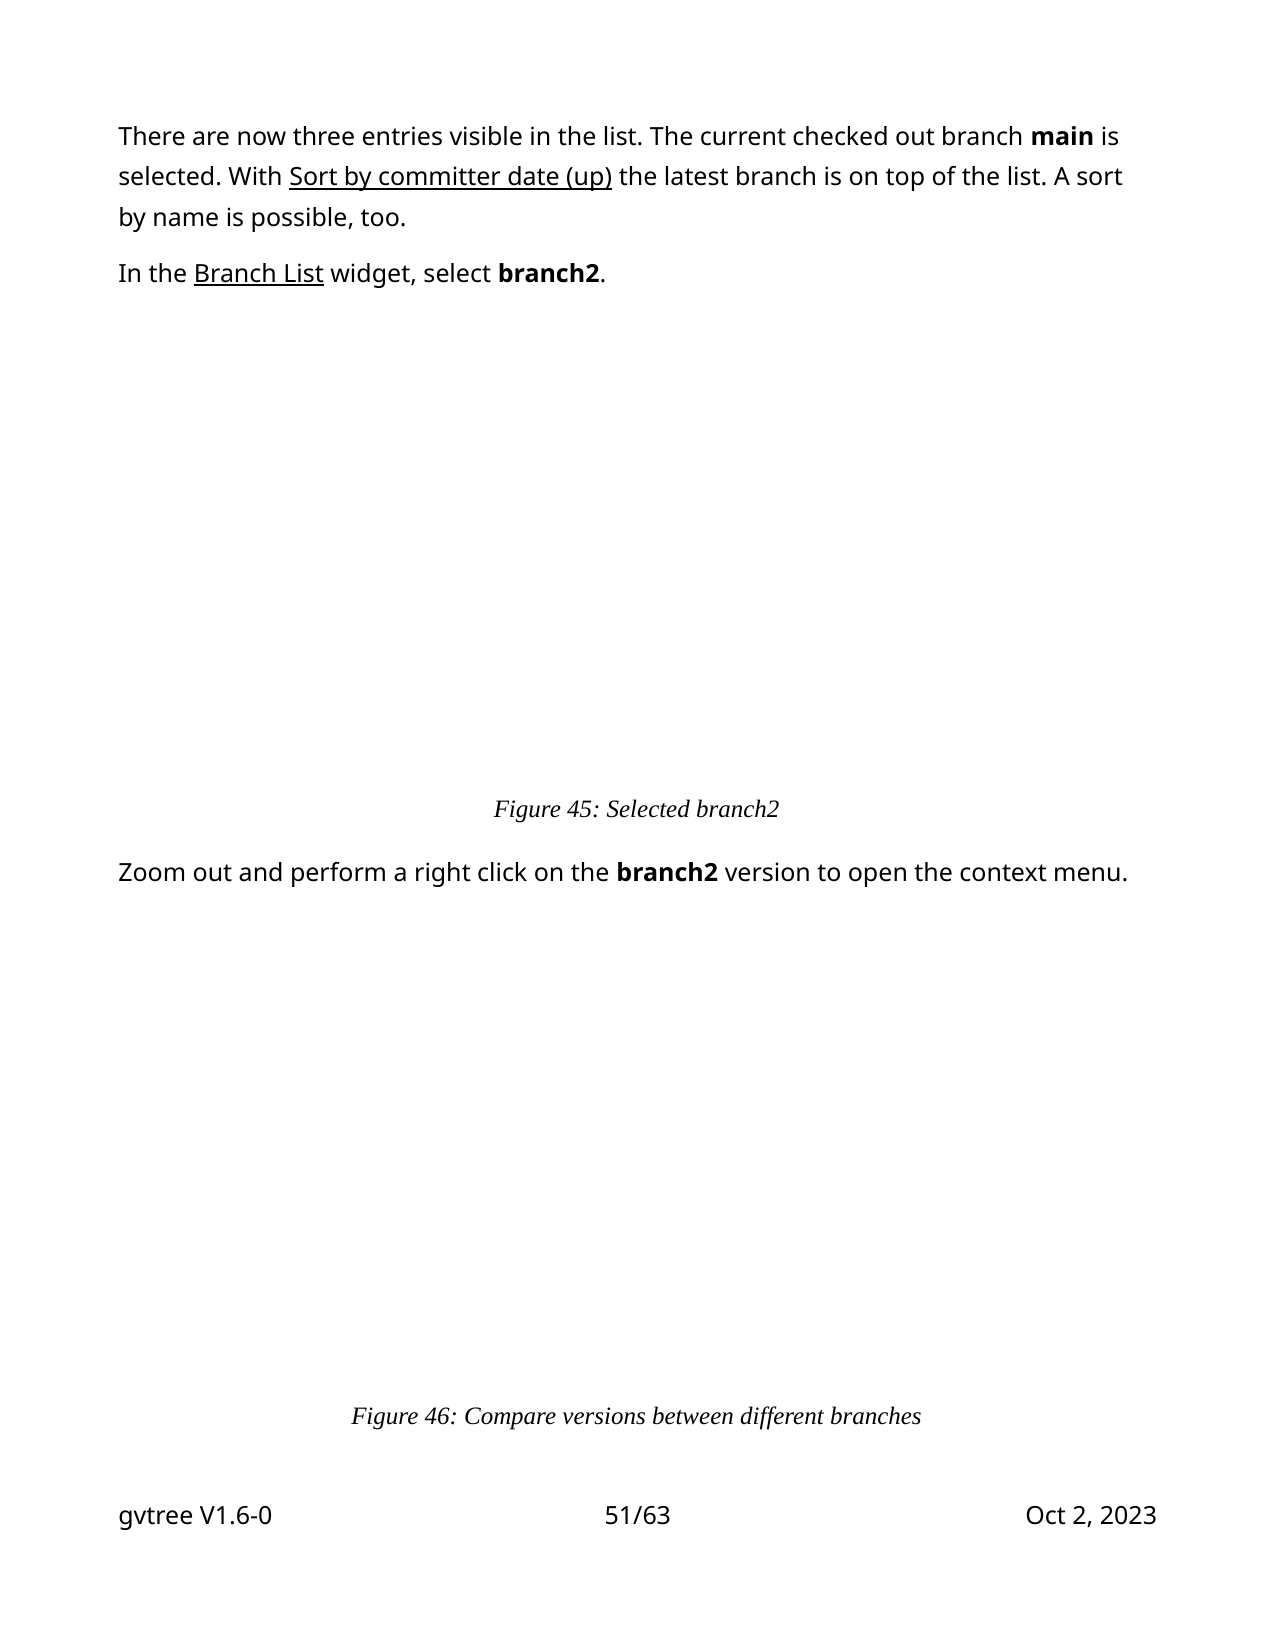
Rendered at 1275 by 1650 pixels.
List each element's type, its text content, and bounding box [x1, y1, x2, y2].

text In the Branch List widget, select branch2. [118, 255, 1157, 289]
text Figure 45: Selected branch2 [348, 323, 927, 823]
text There are now three entries visible in the list. The current checked out branch main is selected. With Sort by committer date (up) the latest branch is on top of the list. A sort by name is possible, too. [118, 118, 1157, 234]
text Zoom out and perform a right click on the branch2 version to open the context menu. [118, 854, 1157, 888]
text Figure 46: Compare versions between different branches [338, 922, 937, 1430]
